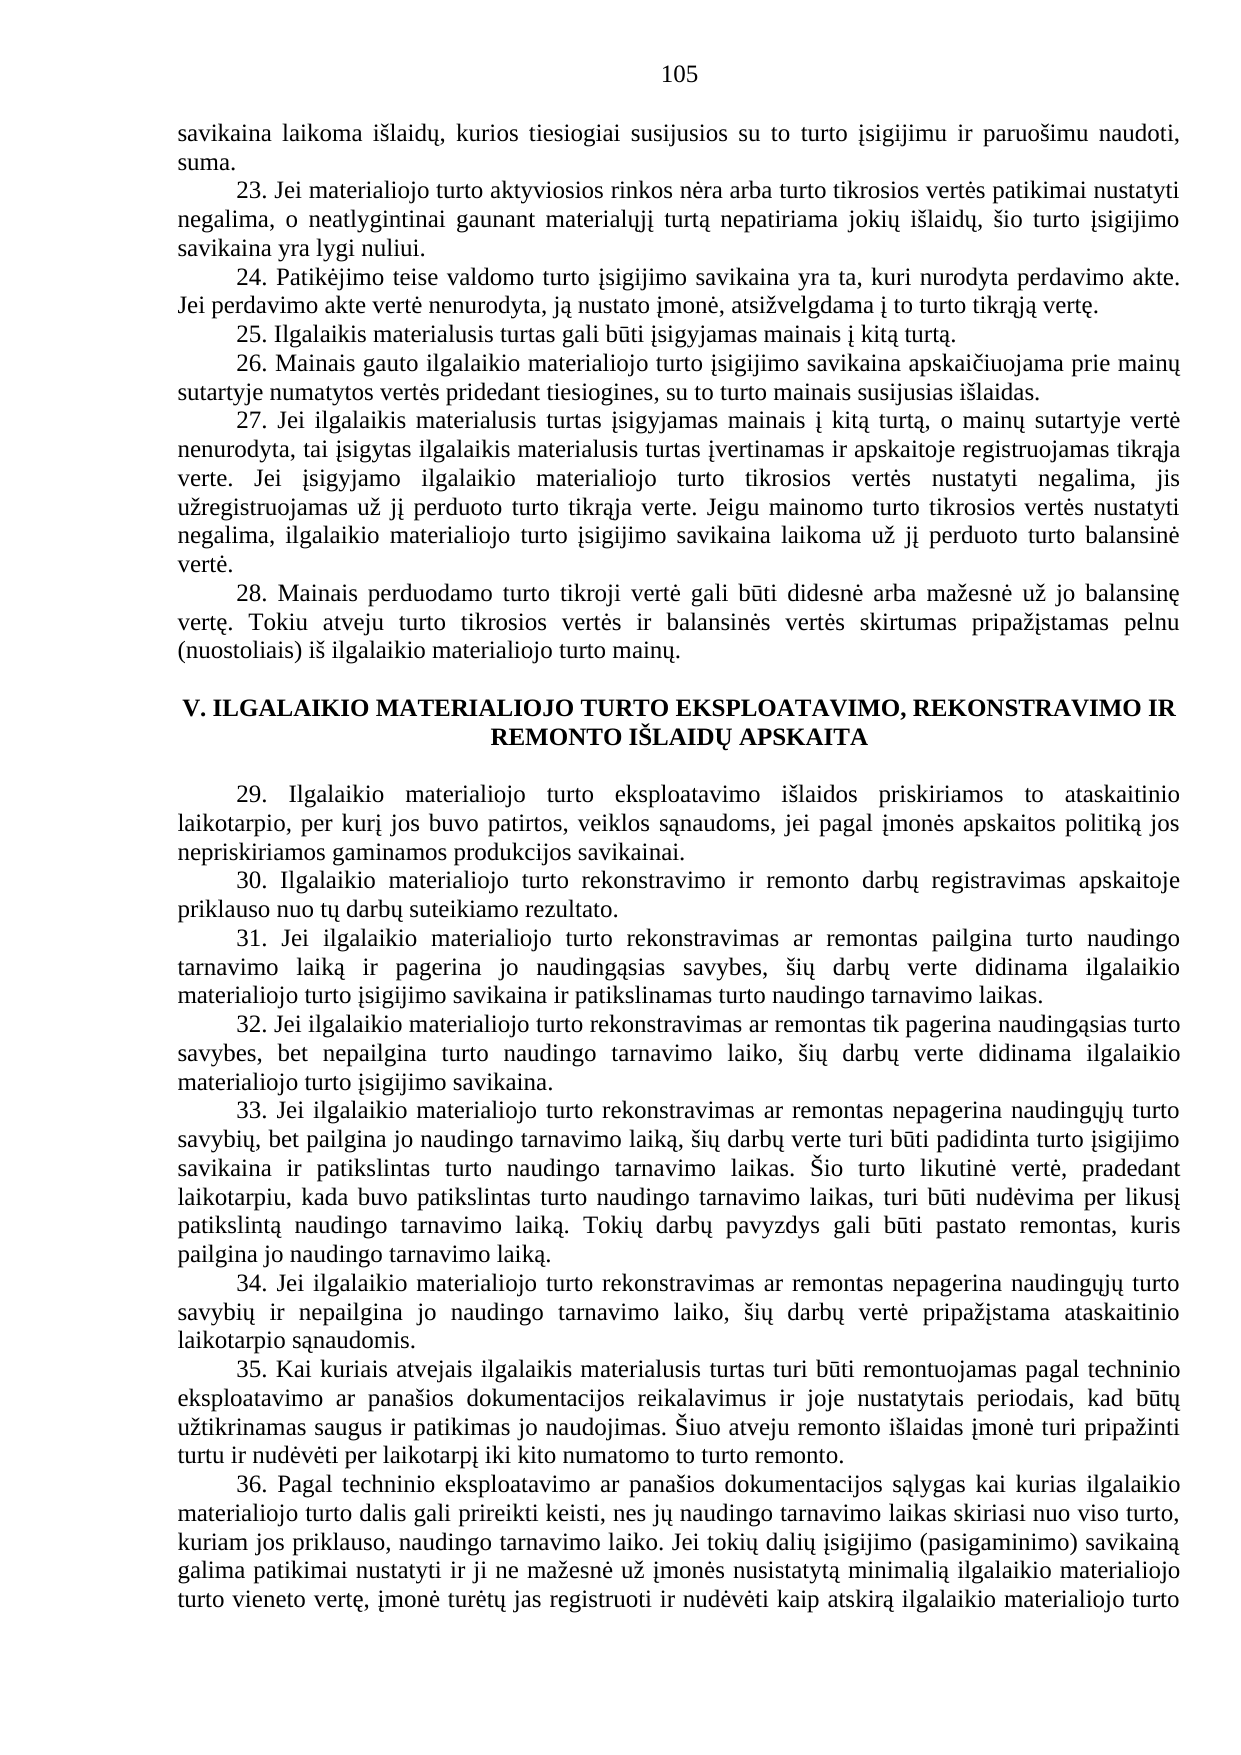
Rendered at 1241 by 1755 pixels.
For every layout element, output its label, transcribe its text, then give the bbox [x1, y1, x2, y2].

text savikaina laikoma išlaidų, kurios tiesiogiai susijusios su to turto įsigijimu ir paruošimu naudoti, suma. [177, 118, 1181, 176]
text 28. Mainais perduodamo turto tikroji vertė gali būti didesnė arba mažesnė už jo balansinę vertę. Tokiu atveju turto tikrosios vertės ir balansinės vertės skirtumas pripažįstamas pelnu (nuostoliais) iš ilgalaikio materialiojo turto mainų. [177, 578, 1181, 664]
text 35. Kai kuriais atvejais ilgalaikis materialusis turtas turi būti remontuojamas pagal techninio eksploatavimo ar panašios dokumentacijos reikalavimus ir joje nustatytais periodais, kad būtų užtikrinamas saugus ir patikimas jo naudojimas. Šiuo atveju remonto išlaidas įmonė turi pripažinti turtu ir nudėvėti per laikotarpį iki kito numatomo to turto remonto. [177, 1354, 1181, 1469]
text 25. Ilgalaikis materialusis turtas gali būti įsigyjamas mainais į kitą turtą. [177, 319, 1181, 348]
text 30. Ilgalaikio materialiojo turto rekonstravimo ir remonto darbų registravimas apskaitoje priklauso nuo tų darbų suteikiamo rezultato. [177, 866, 1181, 923]
text 32. Jei ilgalaikio materialiojo turto rekonstravimas ar remontas tik pagerina naudingąsias turto savybes, bet nepailgina turto naudingo tarnavimo laiko, šių darbų verte didinama ilgalaikio materialiojo turto įsigijimo savikaina. [177, 1009, 1181, 1096]
text 36. Pagal techninio eksploatavimo ar panašios dokumentacijos sąlygas kai kurias ilgalaikio materialiojo turto dalis gali prireikti keisti, nes jų naudingo tarnavimo laikas skiriasi nuo viso turto, kuriam jos priklauso, naudingo tarnavimo laiko. Jei tokių dalių įsigijimo (pasigaminimo) savikainą galima patikimai nustatyti ir ji ne mažesnė už įmonės nusistatytą minimalią ilgalaikio materialiojo turto vieneto vertę, įmonė turėtų jas registruoti ir nudėvėti kaip atskirą ilgalaikio materialiojo turto [177, 1469, 1181, 1613]
text 27. Jei ilgalaikis materialusis turtas įsigyjamas mainais į kitą turtą, o mainų sutartyje vertė nenurodyta, tai įsigytas ilgalaikis materialusis turtas įvertinamas ir apskaitoje registruojamas tikrąja verte. Jei įsigyjamo ilgalaikio materialiojo turto tikrosios vertės nustatyti negalima, jis užregistruojamas už jį perduoto turto tikrąja verte. Jeigu mainomo turto tikrosios vertės nustatyti negalima, ilgalaikio materialiojo turto įsigijimo savikaina laikoma už jį perduoto turto balansinė vertė. [177, 406, 1181, 578]
text 24. Patikėjimo teise valdomo turto įsigijimo savikaina yra ta, kuri nurodyta perdavimo akte. Jei perdavimo akte vertė nenurodyta, ją nustato įmonė, atsižvelgdama į to turto tikrąją vertę. [177, 262, 1181, 319]
text 23. Jei materialiojo turto aktyviosios rinkos nėra arba turto tikrosios vertės patikimai nustatyti negalima, o neatlygintinai gaunant materialųjį turtą nepatiriama jokių išlaidų, šio turto įsigijimo savikaina yra lygi nuliui. [177, 176, 1181, 262]
text 26. Mainais gauto ilgalaikio materialiojo turto įsigijimo savikaina apskaičiuojama prie mainų sutartyje numatytos vertės pridedant tiesiogines, su to turto mainais susijusias išlaidas. [177, 348, 1181, 406]
text V. ILGALAIKIO MATERIALIOJO TURTO EKSPLOATAVIMO, REKONSTRAVIMO IR REMONTO IŠLAIDŲ APSKAITA [177, 693, 1181, 751]
text 34. Jei ilgalaikio materialiojo turto rekonstravimas ar remontas nepagerina naudingųjų turto savybių ir nepailgina jo naudingo tarnavimo laiko, šių darbų vertė pripažįstama ataskaitinio laikotarpio sąnaudomis. [177, 1268, 1181, 1354]
text 29. Ilgalaikio materialiojo turto eksploatavimo išlaidos priskiriamos to ataskaitinio laikotarpio, per kurį jos buvo patirtos, veiklos sąnaudoms, jei pagal įmonės apskaitos politiką jos nepriskiriamos gaminamos produkcijos savikainai. [177, 779, 1181, 866]
text 33. Jei ilgalaikio materialiojo turto rekonstravimas ar remontas nepagerina naudingųjų turto savybių, bet pailgina jo naudingo tarnavimo laiką, šių darbų verte turi būti padidinta turto įsigijimo savikaina ir patikslintas turto naudingo tarnavimo laikas. Šio turto likutinė vertė, pradedant laikotarpiu, kada buvo patikslintas turto naudingo tarnavimo laikas, turi būti nudėvima per likusį patikslintą naudingo tarnavimo laiką. Tokių darbų pavyzdys gali būti pastato remontas, kuris pailgina jo naudingo tarnavimo laiką. [177, 1096, 1181, 1268]
text 31. Jei ilgalaikio materialiojo turto rekonstravimas ar remontas pailgina turto naudingo tarnavimo laiką ir pagerina jo naudingąsias savybes, šių darbų verte didinama ilgalaikio materialiojo turto įsigijimo savikaina ir patikslinamas turto naudingo tarnavimo laikas. [177, 923, 1181, 1009]
